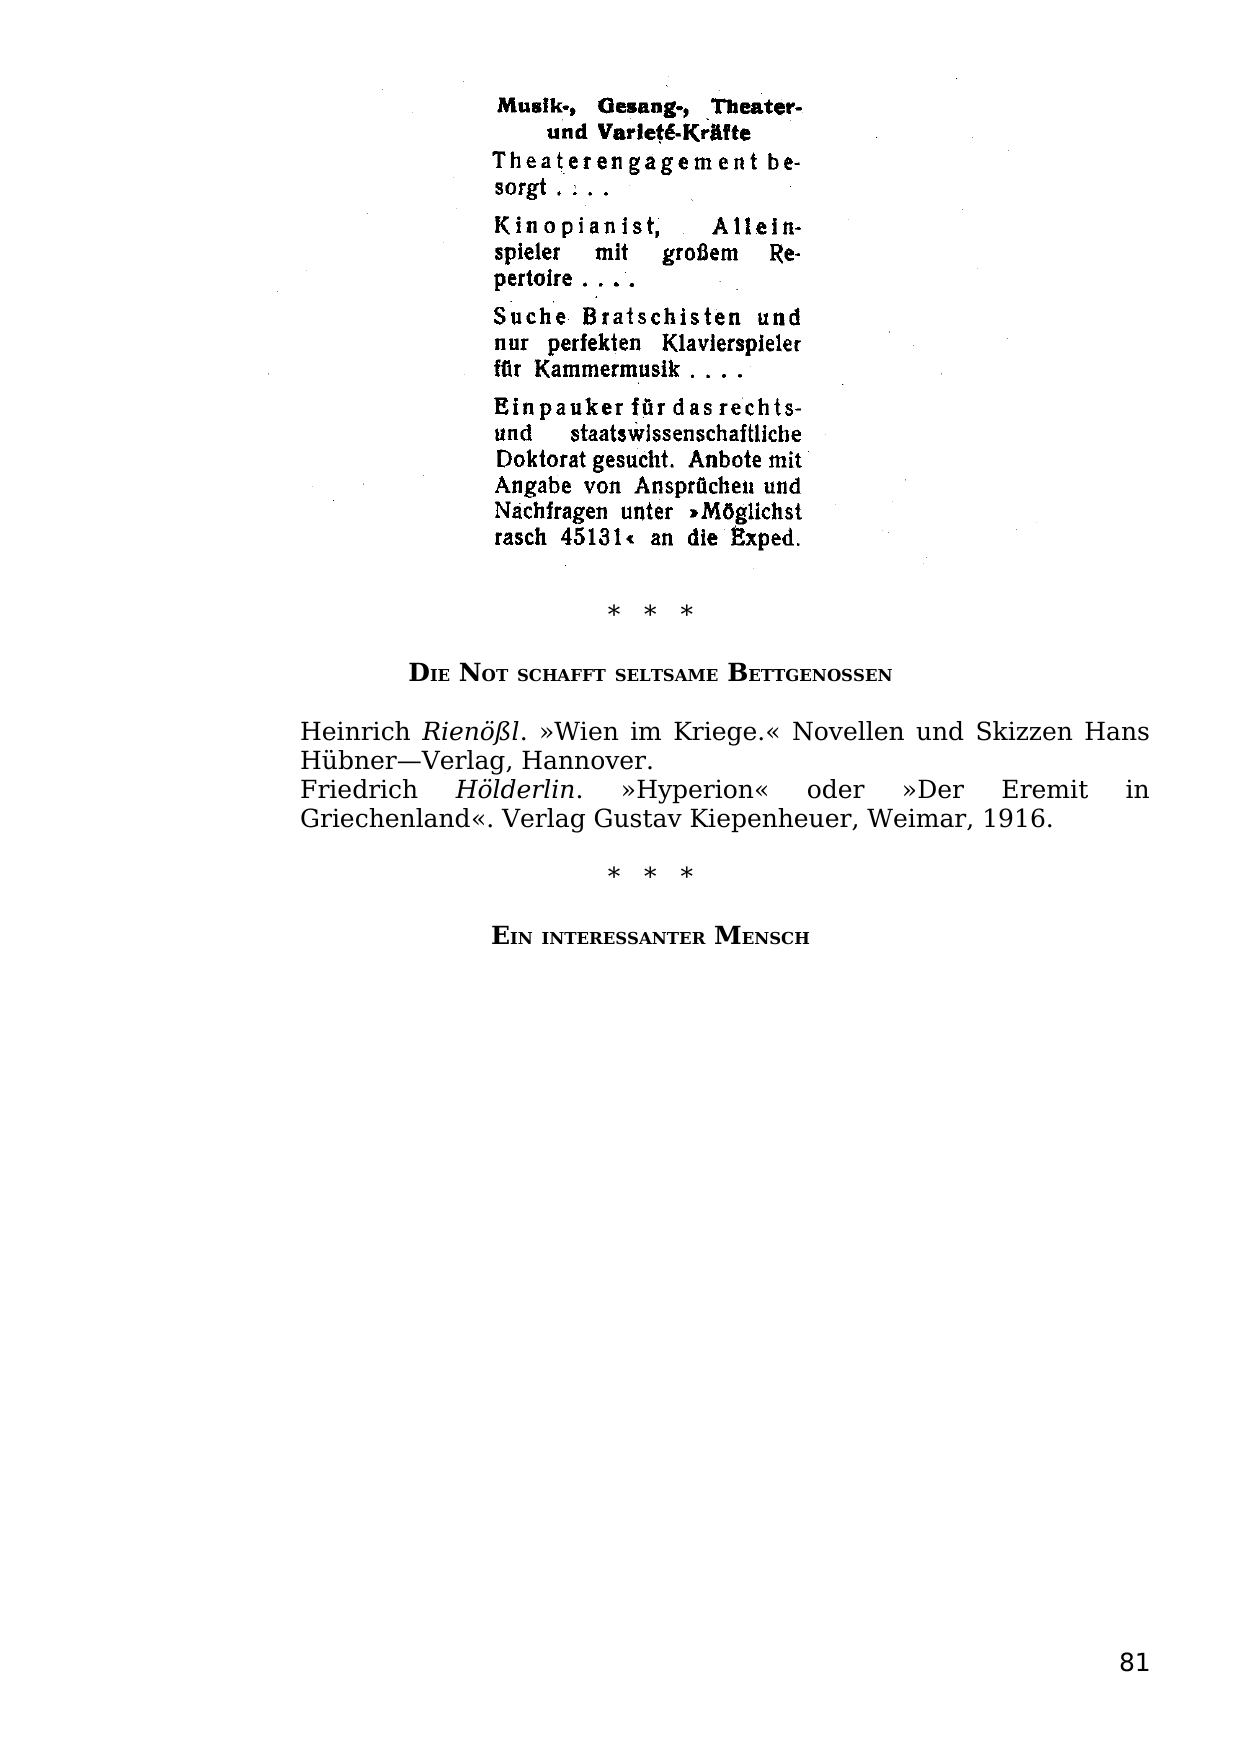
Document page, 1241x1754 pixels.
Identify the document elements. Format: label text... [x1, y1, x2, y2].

text Ein interessanter Mensch [150, 892, 1151, 950]
text * * * [150, 862, 1151, 892]
text * * * [150, 600, 1151, 629]
text Die Not schafft seltsame Bettgenossen [150, 629, 1151, 687]
text Heinrich Rienößl. »Wien im Kriege.« Novellen und Skizzen Hans Hübner—Verlag, Hannover. [300, 717, 1151, 775]
text Friedrich Hölderlin. »Hyperion« oder »Der Eremit in Griechenland«. Verlag Gustav Kiepenheuer, Weimar, 1916. [300, 775, 1151, 833]
picture [263, 75, 1037, 569]
